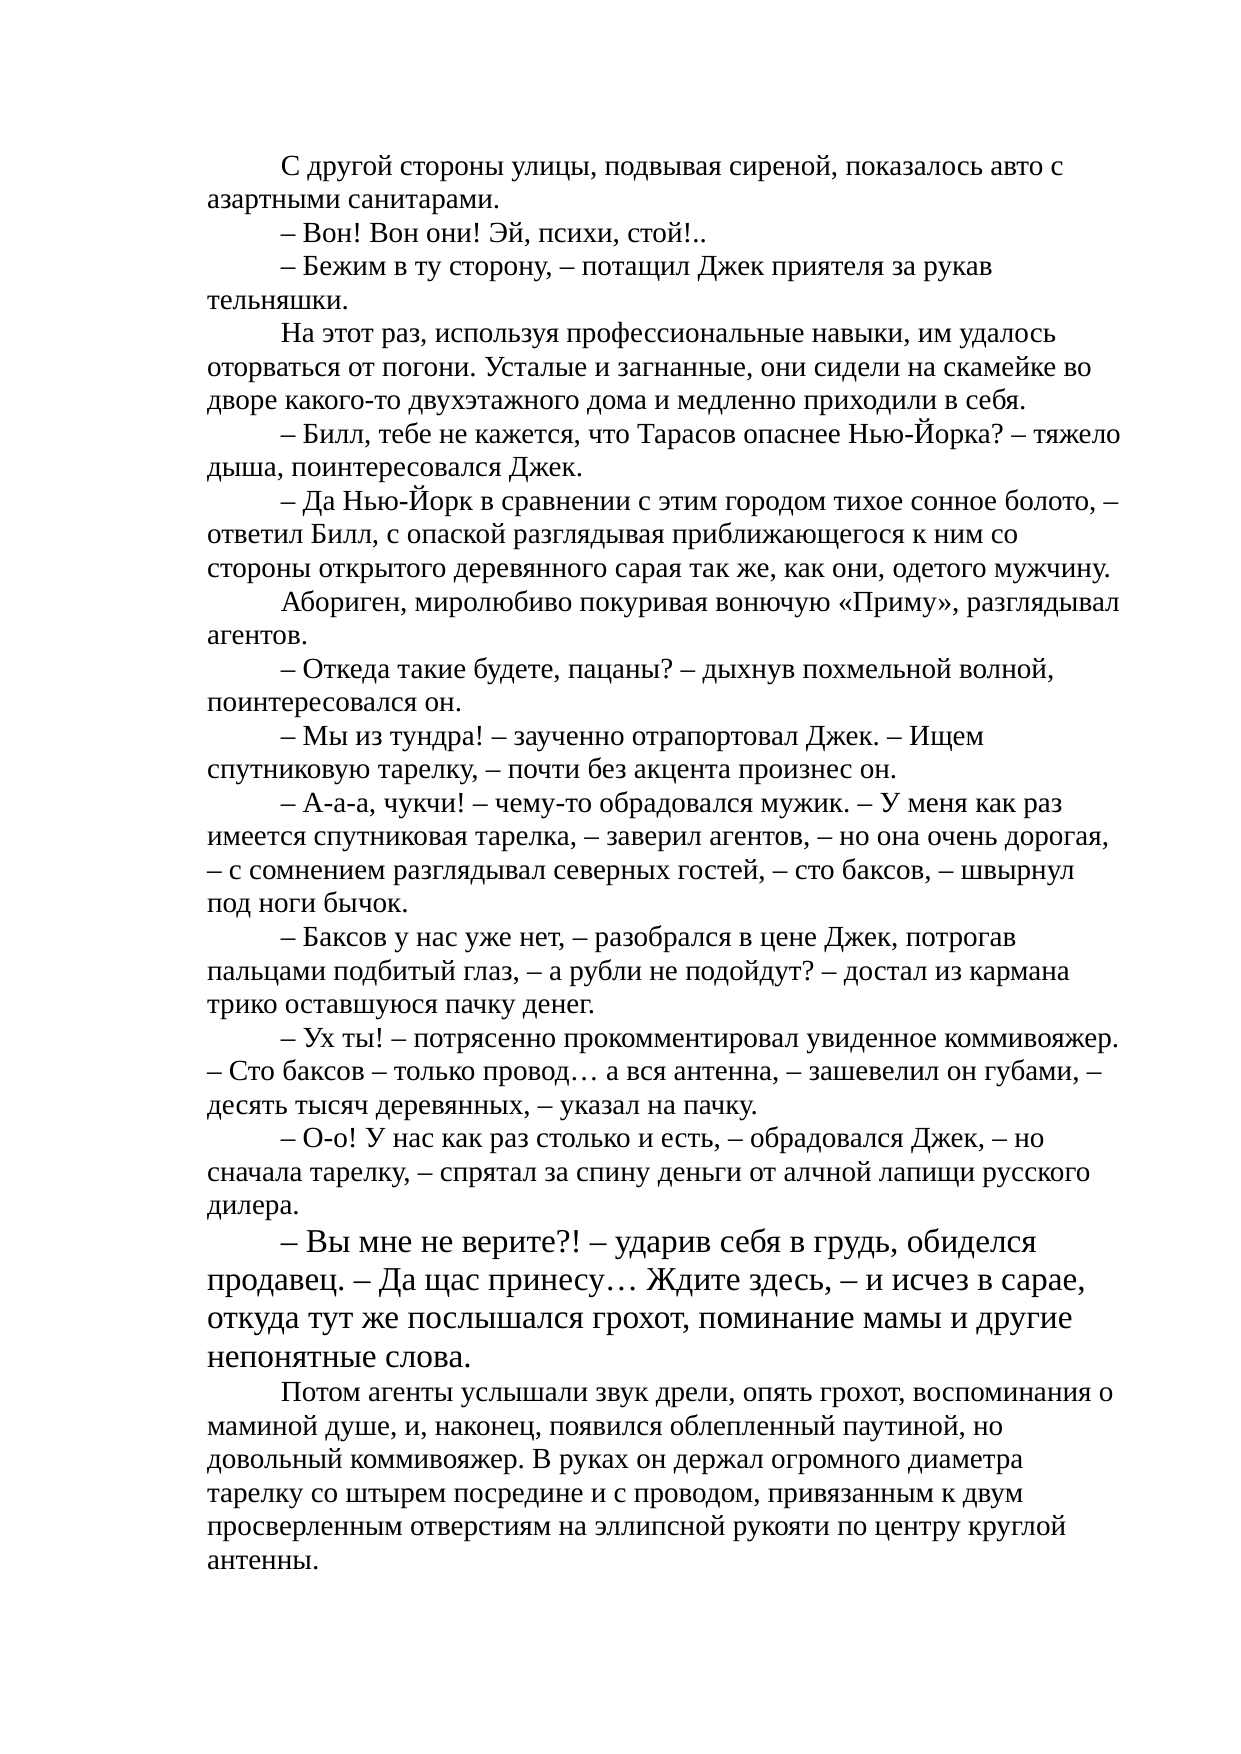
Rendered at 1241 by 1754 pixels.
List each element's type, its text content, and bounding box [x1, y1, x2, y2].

text Абориген, миролюбиво покуривая вонючую «Приму», разглядывал агентов. [207, 584, 1122, 651]
text Потом агенты услышали звук дрели, опять грохот, воспоминания о маминой душе, и, наконец, появился облепленный паутиной, но довольный коммивояжер. В руках он держал огромного диаметра тарелку со штырем посредине и с проводом, привязанным к двум просверленным отверстиям на эллипсной рукояти по центру круглой антенны. [207, 1374, 1122, 1576]
text – Вы мне не верите?! – ударив себя в грудь, обиделся продавец. – Да щас принесу… Ждите здесь, – и исчез в сарае, откуда тут же послышался грохот, поминание мамы и другие непонятные слова. [207, 1221, 1122, 1374]
text – Билл, тебе не кажется, что Тарасов опаснее Нью-Йорка? – тяжело дыша, поинтересовался Джек. [207, 416, 1122, 483]
text С другой стороны улицы, подвывая сиреной, показалось авто с азартными санитарами. [207, 148, 1122, 215]
text – Да Нью-Йорк в сравнении с этим городом тихое сонное болото, – ответил Билл, с опаской разглядывая приближающегося к ним со стороны открытого деревянного сарая так же, как они, одетого мужчину. [207, 483, 1122, 584]
text – Бежим в ту сторону, – потащил Джек приятеля за рукав тельняшки. [207, 248, 1122, 315]
text На этот раз, используя профессиональные навыки, им удалось оторваться от погони. Усталые и загнанные, они сидели на скамейке во дворе какого-то двухэтажного дома и медленно приходили в себя. [207, 315, 1122, 416]
text – Откеда такие будете, пацаны? – дыхнув похмельной волной, поинтересовался он. [207, 651, 1122, 718]
text – Вон! Вон они! Эй, психи, стой!.. [207, 215, 1122, 248]
text – Мы из тундра! – заученно отрапортовал Джек. – Ищем спутниковую тарелку, – почти без акцента произнес он. [207, 718, 1122, 785]
text – О-о! У нас как раз столько и есть, – обрадовался Джек, – но сначала тарелку, – спрятал за спину деньги от алчной лапищи русского дилера. [207, 1120, 1122, 1221]
text – Ух ты! – потрясенно прокомментировал увиденное коммивояжер. – Сто баксов – только провод… а вся антенна, – зашевелил он губами, – десять тысяч деревянных, – указал на пачку. [207, 1020, 1122, 1120]
text – А-а-а, чукчи! – чему-то обрадовался мужик. – У меня как раз имеется спутниковая тарелка, – заверил агентов, – но она очень дорогая, – с сомнением разглядывал северных гостей, – сто баксов, – швырнул под ноги бычок. [207, 785, 1122, 919]
text – Баксов у нас уже нет, – разобрался в цене Джек, потрогав пальцами подбитый глаз, – а рубли не подойдут? – достал из кармана трико оставшуюся пачку денег. [207, 919, 1122, 1020]
